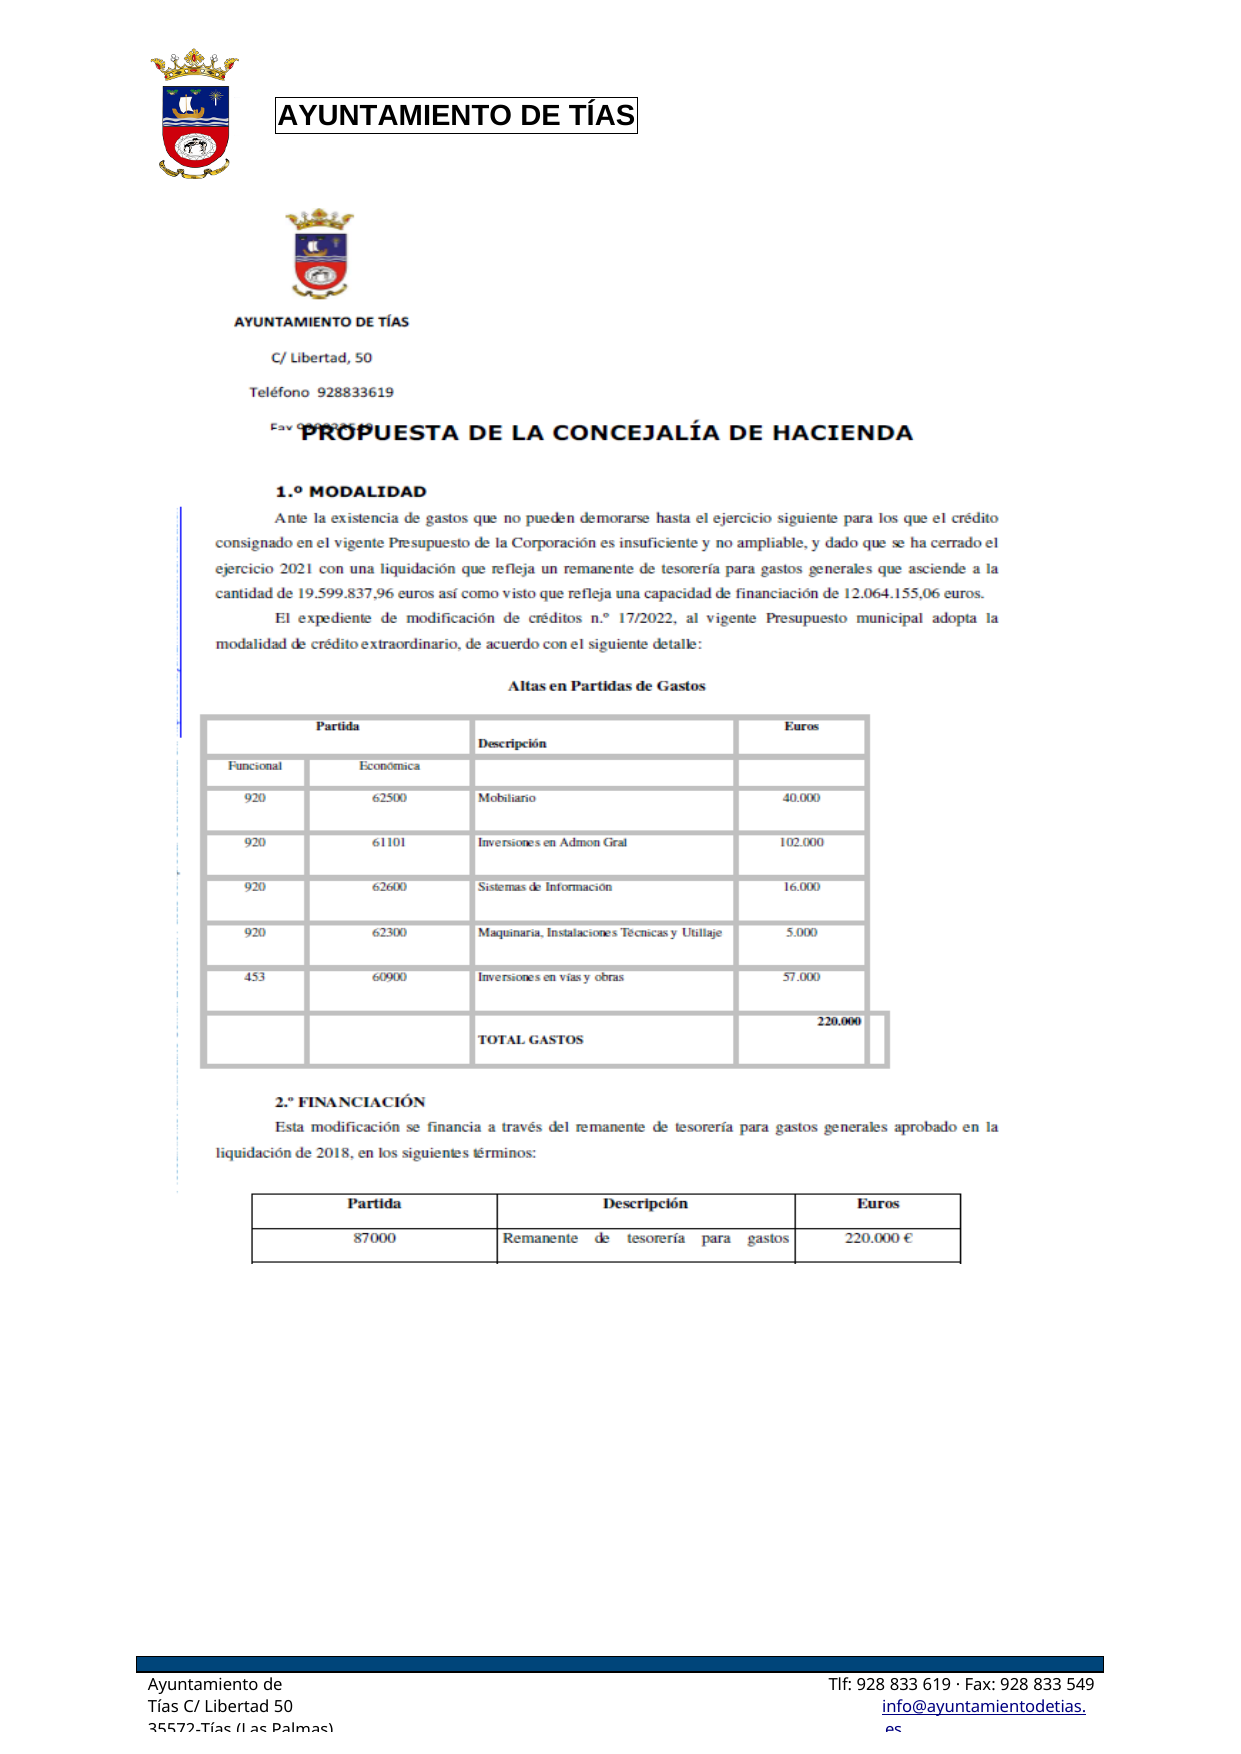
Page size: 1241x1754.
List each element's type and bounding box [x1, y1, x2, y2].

picture [150, 48, 241, 179]
picture [176, 208, 1000, 1264]
